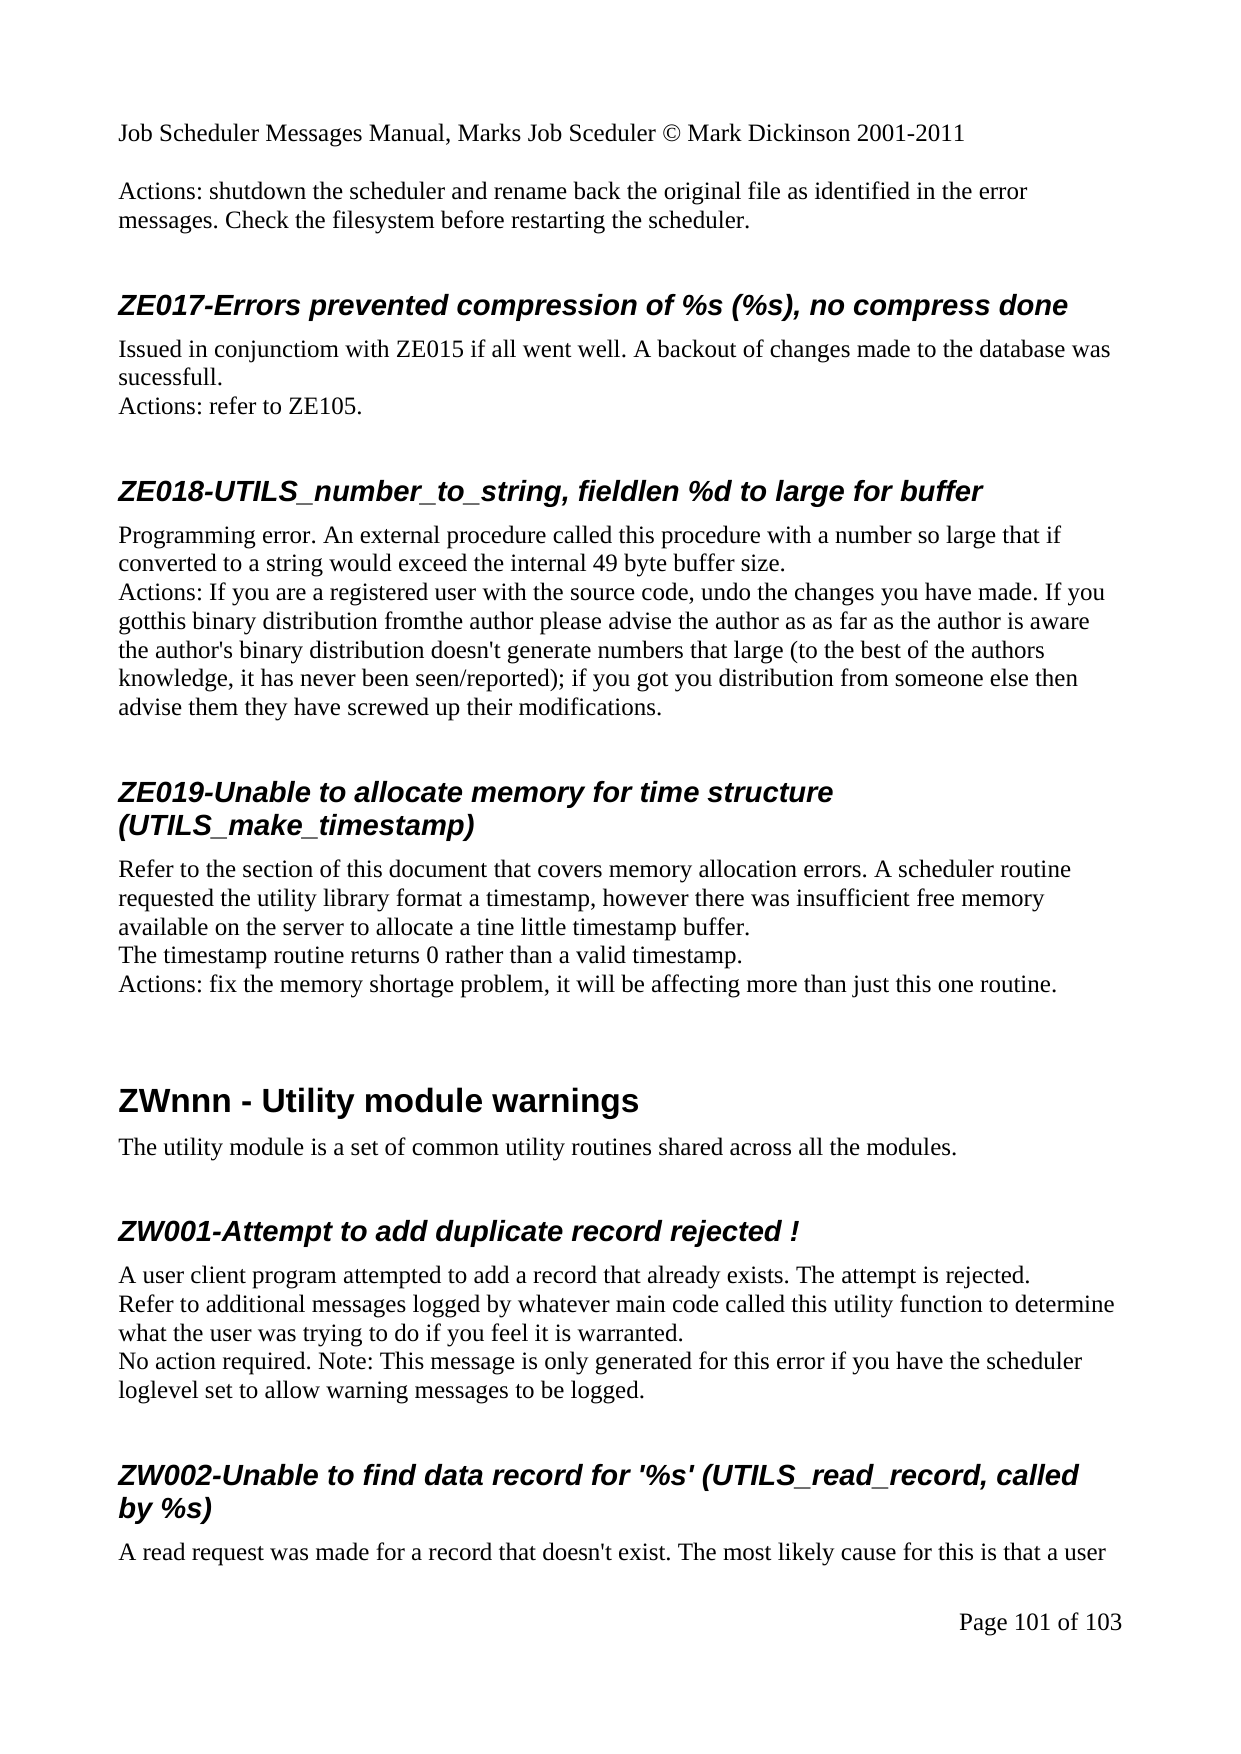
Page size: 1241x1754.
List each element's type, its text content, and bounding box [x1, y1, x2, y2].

subtitle ZWnnn - Utility module warnings [118, 1081, 1122, 1119]
subtitle ZE018-UTILS_number_to_string, fieldlen %d to large for buffer [118, 474, 1122, 507]
text Programming error. An external procedure called this procedure with a number so large that if converted to a string would exceed the internal 49 byte buffer size. [118, 520, 1122, 577]
text The utility module is a set of common utility routines shared across all the modules. [118, 1132, 1122, 1160]
text The timestamp routine returns 0 rather than a valid timestamp. [118, 941, 1122, 969]
subtitle ZW002-Unable to find data record for '%s' (UTILS_read_record, called by %s) [118, 1458, 1122, 1525]
text Refer to additional messages logged by whatever main code called this utility function to determine what the user was trying to do if you feel it is warranted. [118, 1289, 1122, 1346]
text Actions: If you are a registered user with the source code, undo the changes you have made. If you gotthis binary distribution fromthe author please advise the author as as far as the author is aware the author's binary distribution doesn't generate numbers that large (to the best of the authors knowledge, it has never been seen/reported); if you got you distribution from someone else then advise them they have screwed up their modifications. [118, 577, 1122, 721]
text No action required. Note: This message is only generated for this error if you have the scheduler loglevel set to allow warning messages to be logged. [118, 1346, 1122, 1404]
text Refer to the section of this document that covers memory allocation errors. A scheduler routine requested the utility library format a timestamp, however there was insufficient free memory available on the server to allocate a tine little timestamp buffer. [118, 854, 1122, 941]
text Issued in conjunctiom with ZE015 if all went well. A backout of changes made to the database was sucessfull. [118, 334, 1122, 391]
text Actions: shutdown the scheduler and rename back the original file as identified in the error messages. Check the filesystem before restarting the scheduler. [118, 176, 1122, 234]
text A read request was made for a record that doesn't exist. The most likely cause for this is that a user [118, 1537, 1122, 1566]
text Actions: fix the memory shortage problem, it will be affecting more than just this one routine. [118, 969, 1122, 998]
text A user client program attempted to add a record that already exists. The attempt is rejected. [118, 1260, 1122, 1289]
subtitle ZW001-Attempt to add duplicate record rejected ! [118, 1214, 1122, 1248]
subtitle ZE017-Errors prevented compression of %s (%s), no compress done [118, 288, 1122, 321]
subtitle ZE019-Unable to allocate memory for time structure (UTILS_make_timestamp) [118, 775, 1122, 842]
text Actions: refer to ZE105. [118, 391, 1122, 420]
